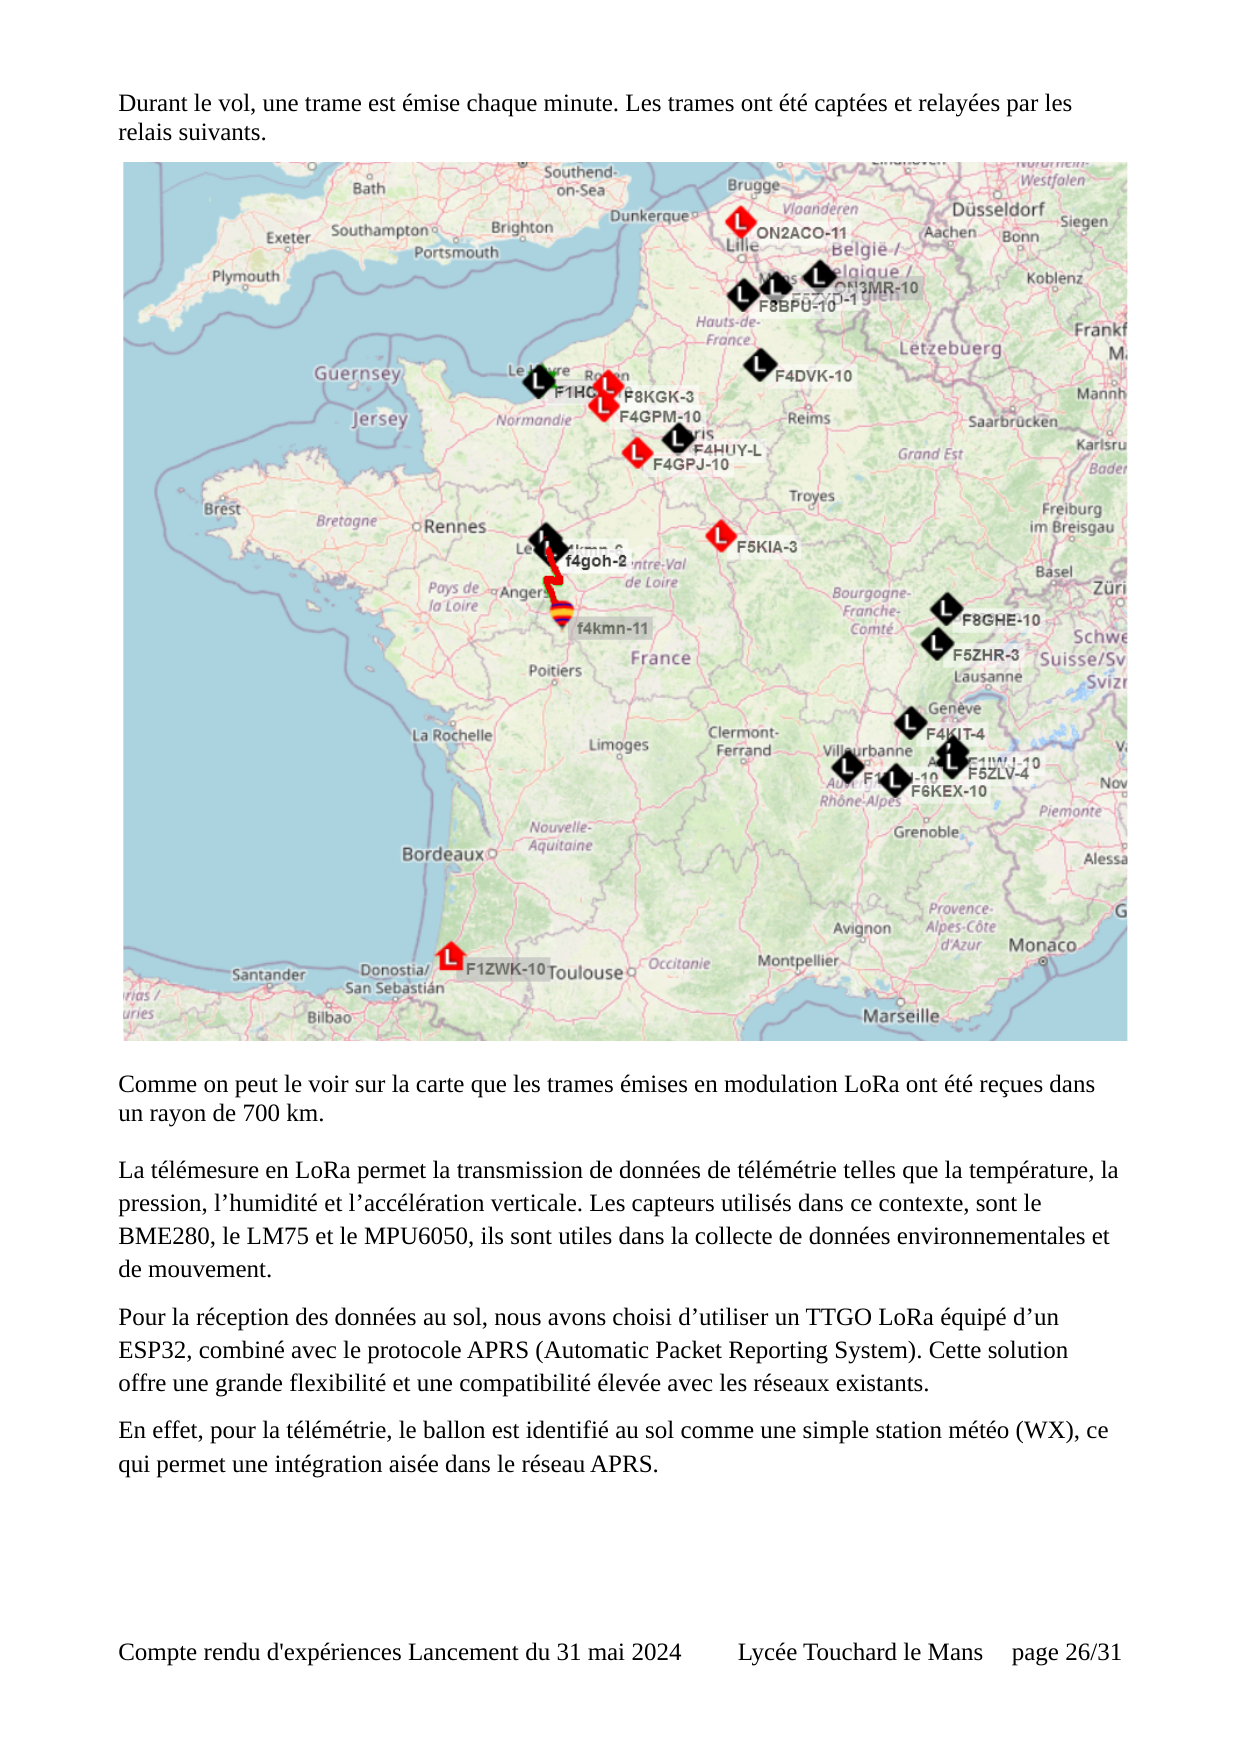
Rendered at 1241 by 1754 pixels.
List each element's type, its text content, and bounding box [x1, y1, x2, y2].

text Pour la réception des données au sol, nous avons choisi d’utiliser un TTGO LoRa équipé d’un ESP32, combiné avec le protocole APRS (Automatic Packet Reporting System). Cette solution offre une grande flexibilité et une compatibilité élevée avec les réseaux existants. [118, 1302, 1122, 1397]
picture [123, 162, 1128, 1041]
text Comme on peut le voir sur la carte que les trames émises en modulation LoRa ont été reçues dans un rayon de 700 km. [118, 1069, 1122, 1127]
text Durant le vol, une trame est émise chaque minute. Les trames ont été captées et relayées par les relais suivants. [118, 88, 1122, 146]
text En effet, pour la télémétrie, le ballon est identifié au sol comme une simple station météo (WX), ce qui permet une intégration aisée dans le réseau APRS. [118, 1416, 1122, 1477]
text La télémesure en LoRa permet la transmission de données de télémétrie telles que la température, la pression, l’humidité et l’accélération verticale. Les capteurs utilisés dans ce contexte, sont le BME280, le LM75 et le MPU6050, ils sont utiles dans la collecte de données environnementales et de mouvement. [118, 1155, 1122, 1283]
